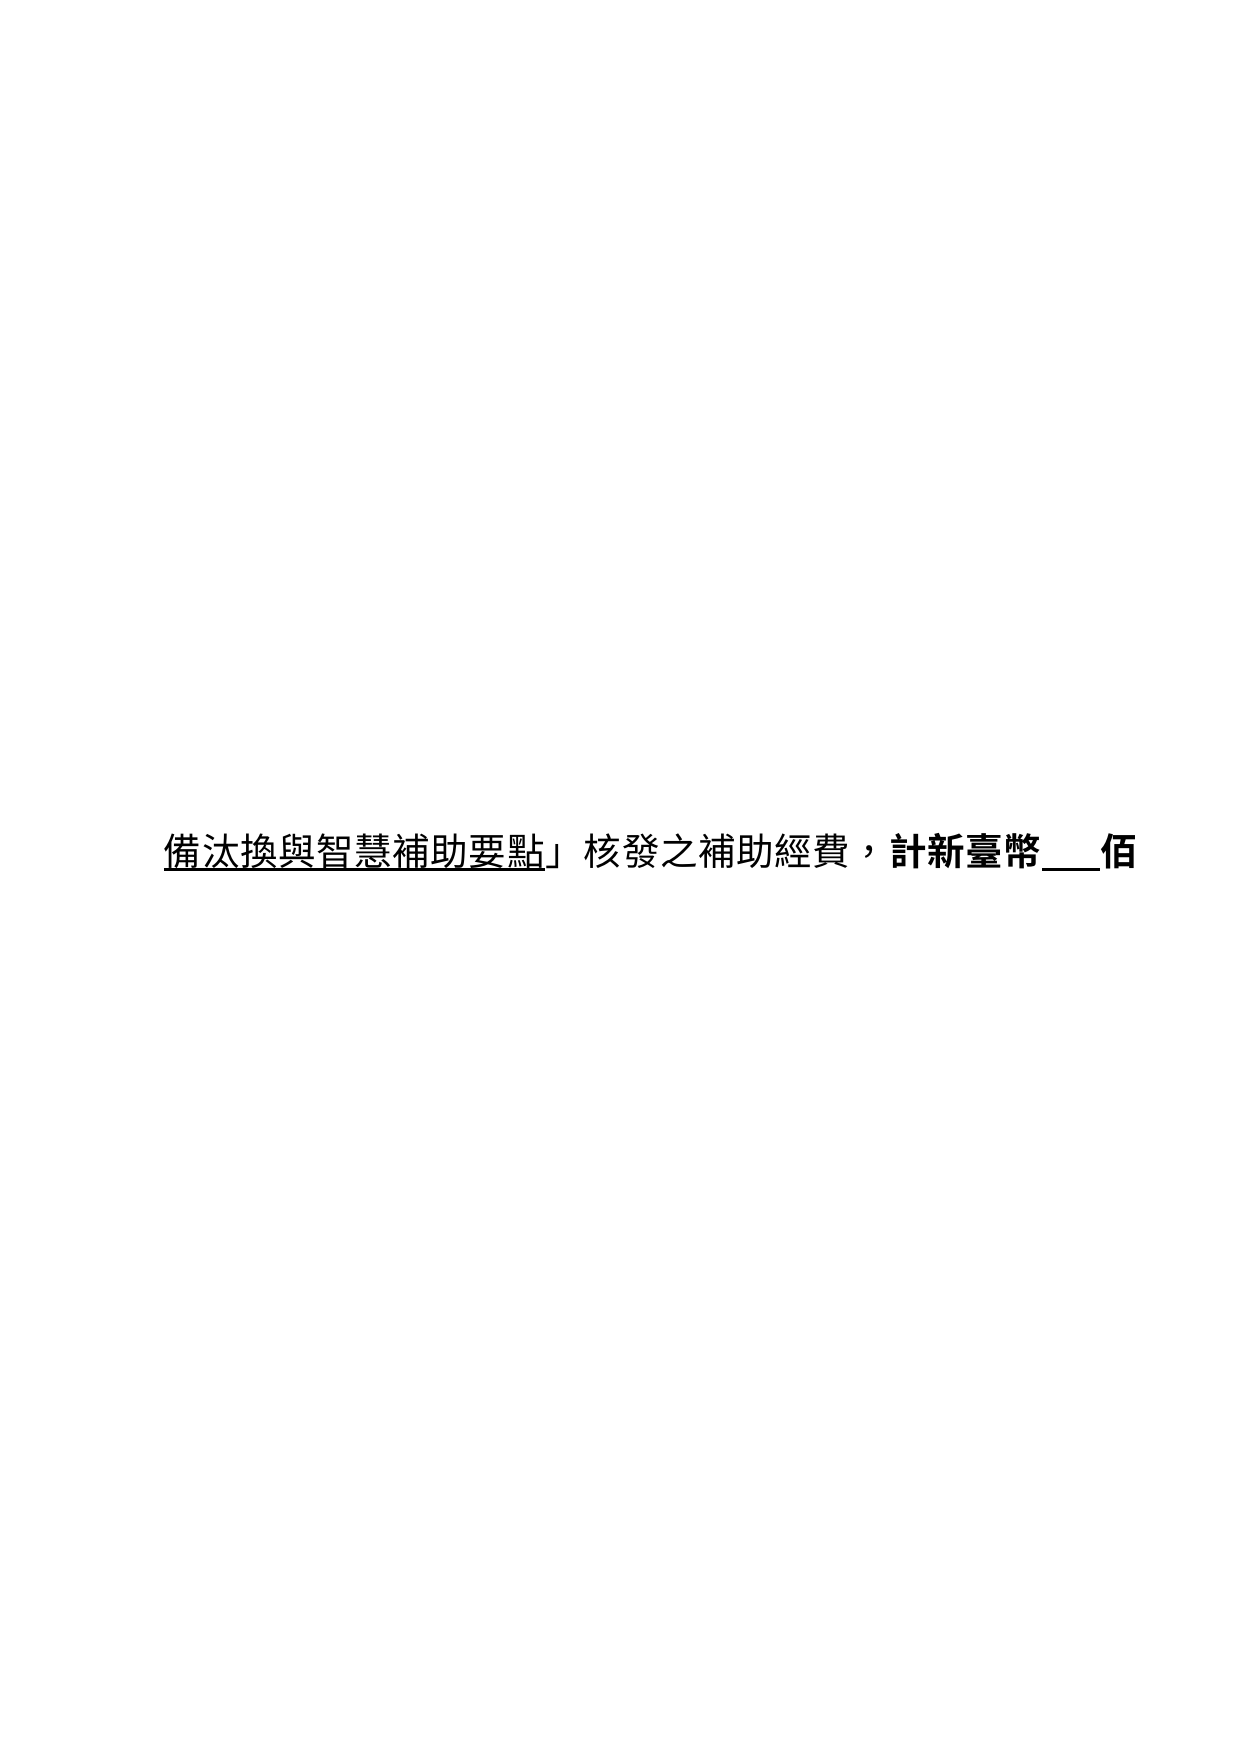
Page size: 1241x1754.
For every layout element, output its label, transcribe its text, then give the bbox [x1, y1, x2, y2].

text 備汰換與智慧補助要點」核發之補助經費，計新臺幣 佰 [164, 822, 1138, 876]
